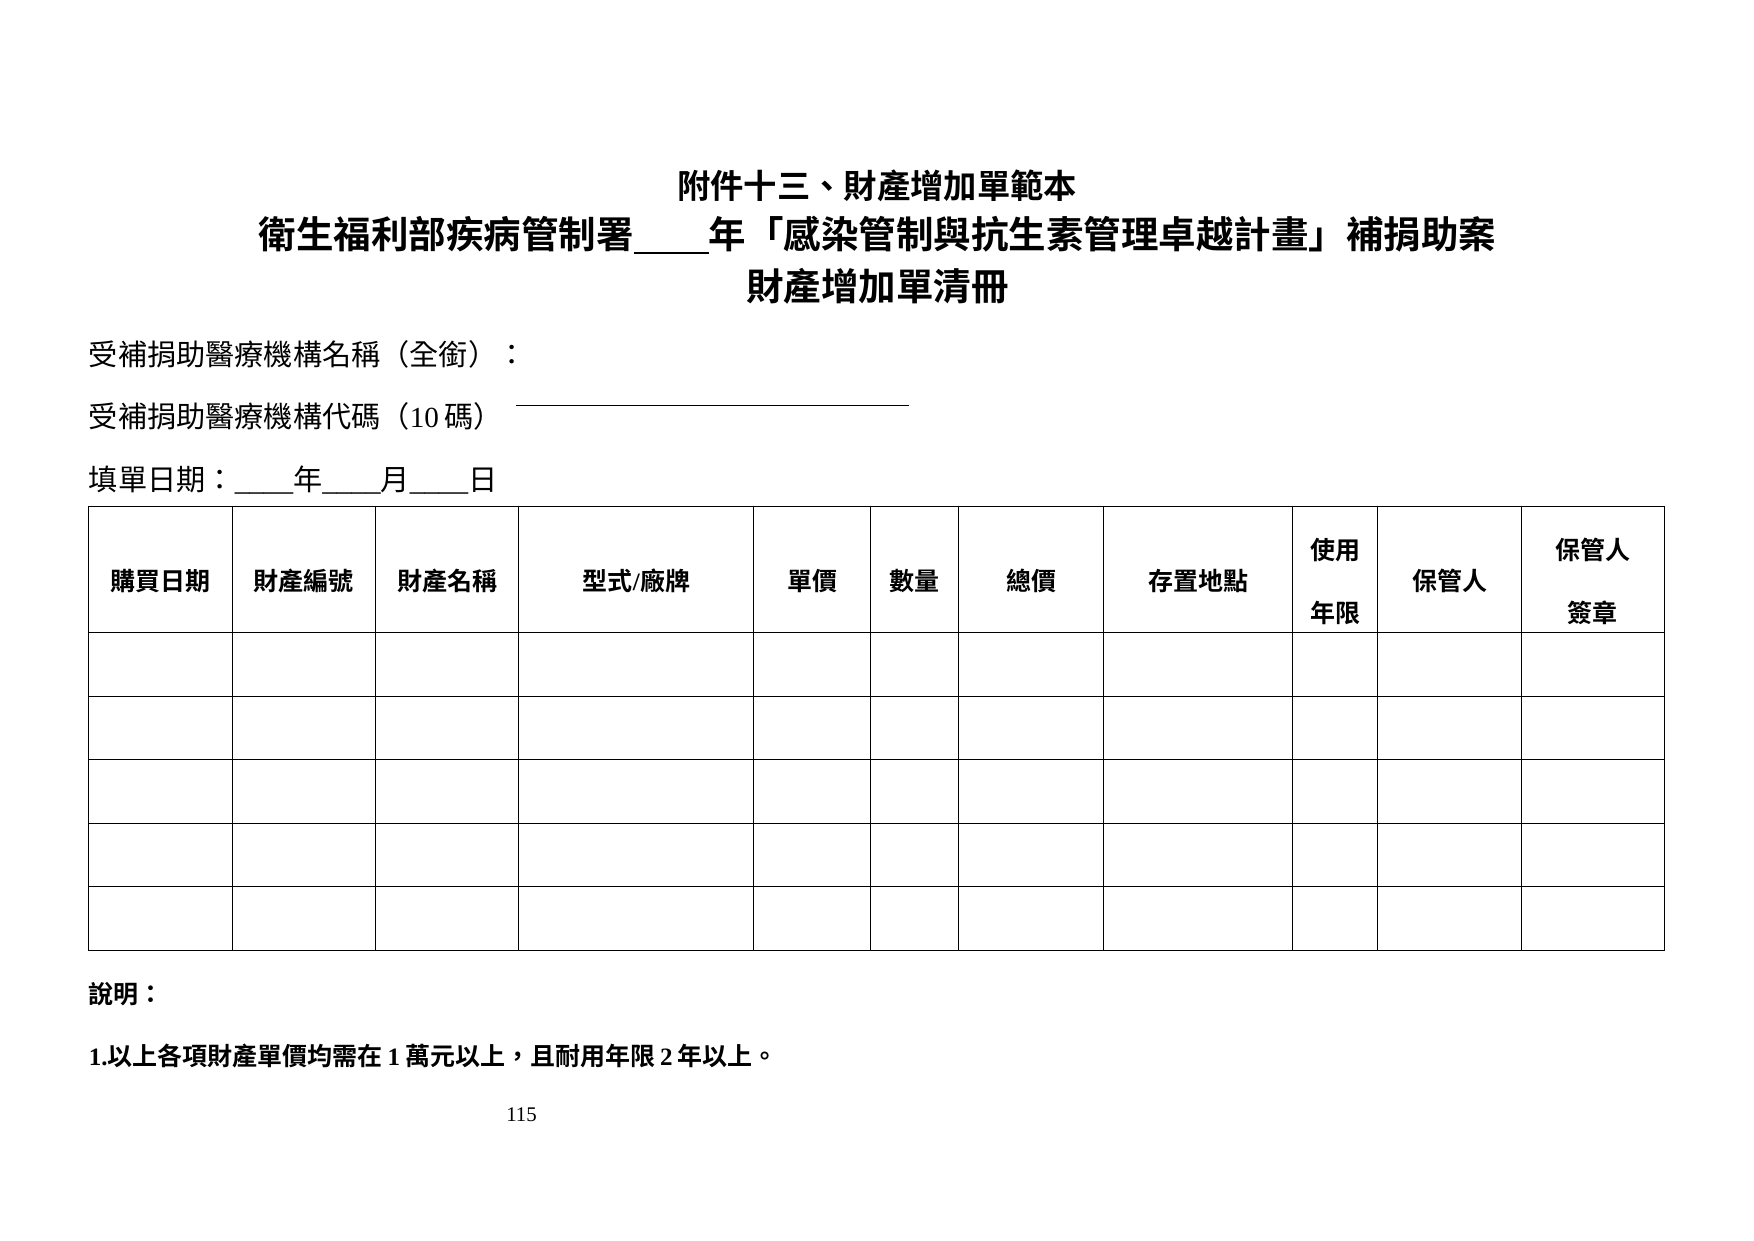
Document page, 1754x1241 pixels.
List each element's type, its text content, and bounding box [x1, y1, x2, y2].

table_header [730, 375, 766, 405]
table_cell [233, 697, 375, 759]
table_cell [376, 633, 518, 696]
table_cell [871, 824, 958, 886]
table_cell [1522, 760, 1664, 823]
table_header 單價 [754, 507, 870, 632]
table_header 財產編號 [233, 507, 375, 632]
table_cell [89, 887, 232, 950]
table_cell [89, 633, 232, 696]
table_cell [233, 824, 375, 886]
table_cell [1378, 824, 1521, 886]
table_cell [1522, 633, 1664, 696]
table_header 購買日期 [89, 507, 232, 632]
table_cell [519, 824, 753, 886]
table_cell [1293, 697, 1377, 759]
table_header [766, 375, 802, 405]
text 財產增加單清冊 [89, 259, 1665, 311]
table_cell [519, 697, 753, 759]
table_header 總價 [959, 507, 1103, 632]
table_header [588, 375, 623, 405]
table_cell [376, 697, 518, 759]
table_cell [1104, 697, 1292, 759]
table_cell [754, 633, 870, 696]
table_header [695, 375, 730, 405]
table_cell [233, 887, 375, 950]
table_cell [376, 760, 518, 823]
table_cell [871, 697, 958, 759]
table_cell [959, 633, 1103, 696]
table_header 保管人 簽章 [1522, 507, 1664, 632]
table_cell [1104, 633, 1292, 696]
table_header [516, 375, 552, 405]
table_cell [233, 760, 375, 823]
text 1.以上各項財產單價均需在1萬元以上，且耐用年限2年以上。 [89, 1013, 1665, 1076]
table_header 存置地點 [1104, 507, 1292, 632]
table_cell [1522, 887, 1664, 950]
table_cell [871, 760, 958, 823]
table_cell [1293, 824, 1377, 886]
table_cell [871, 887, 958, 950]
table_cell [1522, 824, 1664, 886]
text 受補捐助醫療機構名稱（全銜）：__________________________ 受補捐助醫療機構代碼（10碼）： [89, 311, 1665, 436]
table_cell [871, 633, 958, 696]
table_cell [1293, 633, 1377, 696]
table_cell [89, 824, 232, 886]
table_cell [1378, 887, 1521, 950]
table_header [802, 375, 838, 405]
table_cell [89, 760, 232, 823]
table_header 保管人 [1378, 507, 1521, 632]
table_cell [1104, 760, 1292, 823]
table_cell [1378, 633, 1521, 696]
table_cell [754, 760, 870, 823]
table_cell [1293, 887, 1377, 950]
table_cell [1378, 697, 1521, 759]
table_header 使用 年限 [1293, 507, 1377, 632]
table_cell [519, 887, 753, 950]
subtitle 附件十三、財產增加單範本 [89, 143, 1665, 205]
table_cell [1104, 887, 1292, 950]
text 說明： [89, 951, 1665, 1013]
table_cell [754, 697, 870, 759]
table_cell [959, 887, 1103, 950]
table_cell [754, 824, 870, 886]
table_cell [1378, 760, 1521, 823]
table_header [873, 375, 909, 405]
table_cell [1293, 760, 1377, 823]
table_header [659, 375, 695, 405]
table_header [623, 375, 659, 405]
table_cell [519, 760, 753, 823]
table_cell [959, 824, 1103, 886]
table_cell [754, 887, 870, 950]
table_cell [959, 760, 1103, 823]
table_cell [519, 633, 753, 696]
table_header 型式/廠牌 [519, 507, 753, 632]
table_cell [233, 633, 375, 696]
table_header [552, 375, 587, 405]
text 填單日期：____年____月____日 [89, 436, 1665, 498]
table_cell [959, 697, 1103, 759]
table_header [838, 375, 873, 405]
table_cell [1104, 824, 1292, 886]
table_header 數量 [871, 507, 958, 632]
table_cell [89, 697, 232, 759]
table_cell [376, 887, 518, 950]
table_cell [1522, 697, 1664, 759]
table_cell [376, 824, 518, 886]
table_header 財產名稱 [376, 507, 518, 632]
text 衛生福利部疾病管制署 年「感染管制與抗生素管理卓越計畫」補捐助案 [89, 207, 1665, 259]
